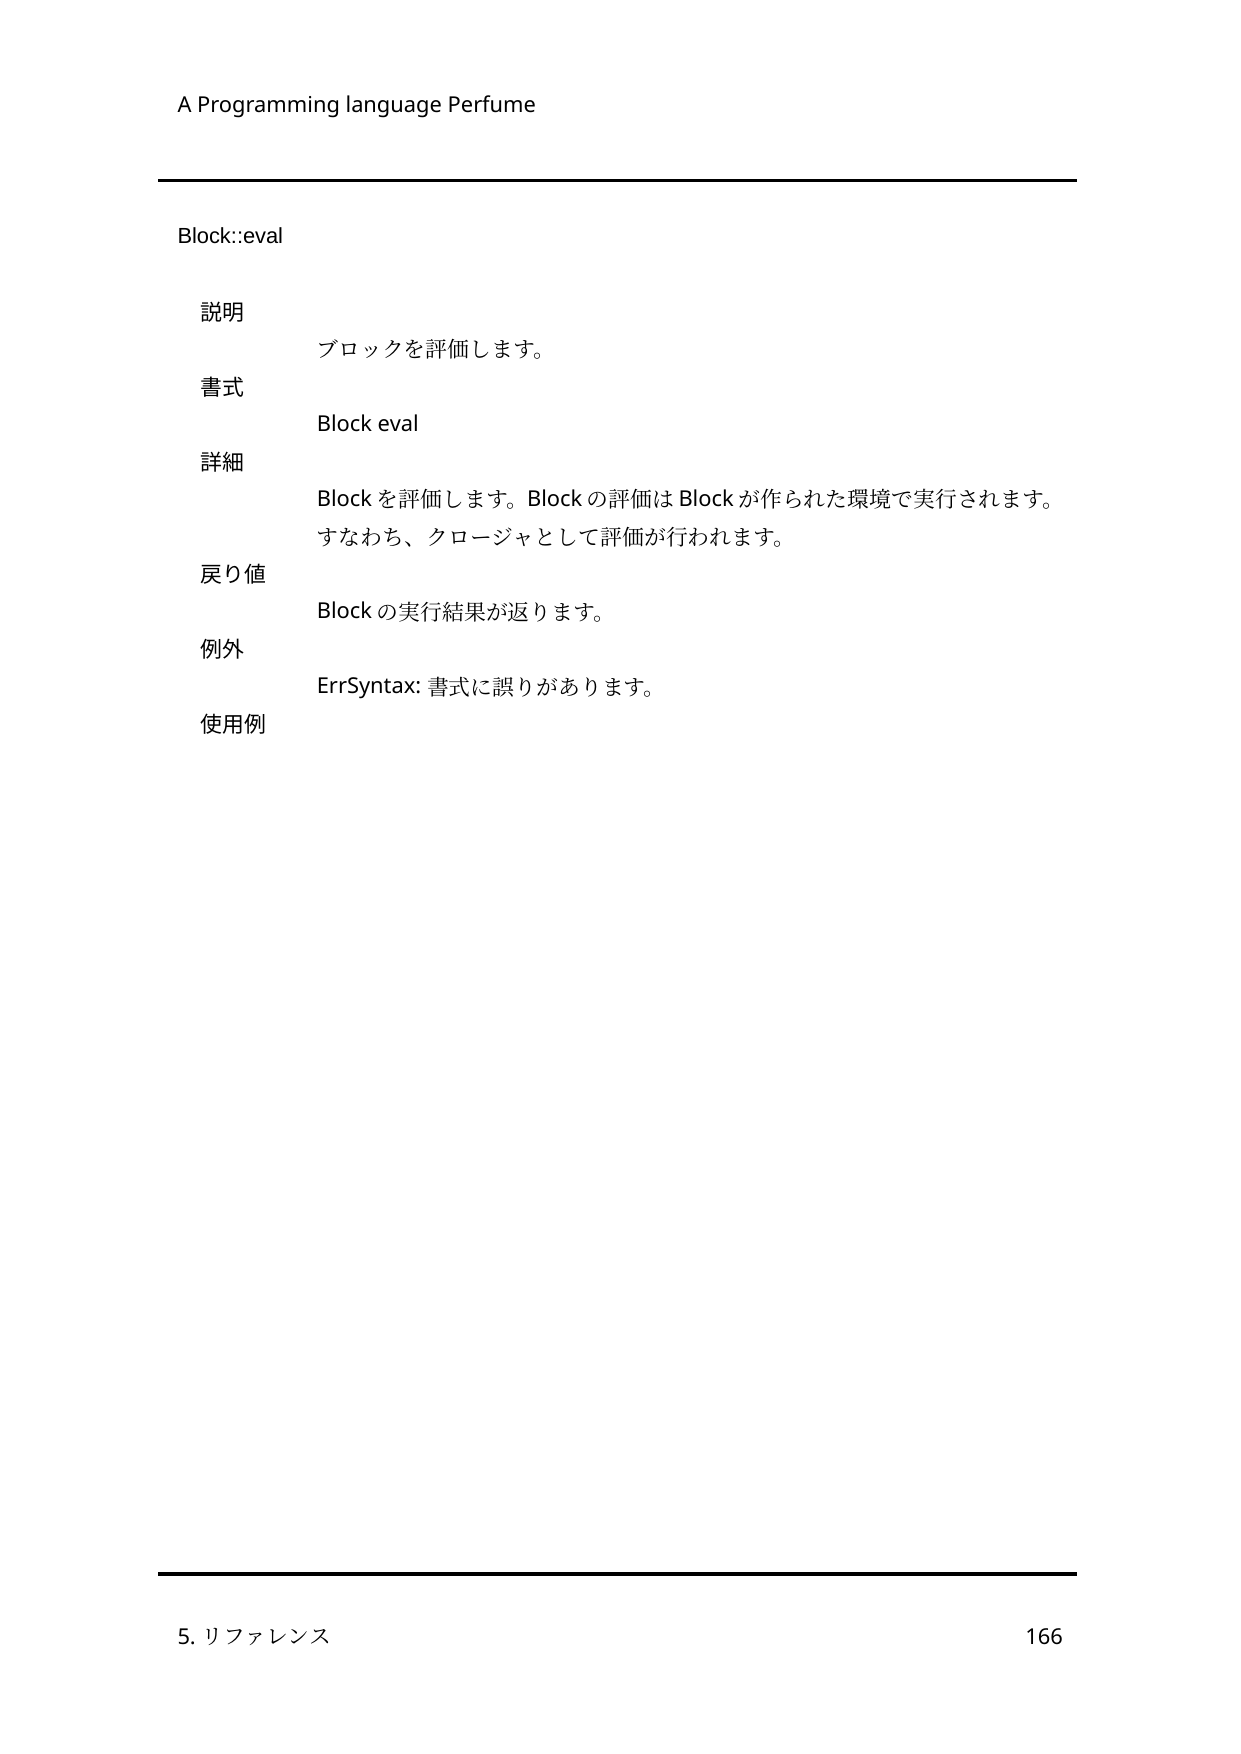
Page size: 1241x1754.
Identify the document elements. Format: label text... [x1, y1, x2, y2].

table_cell ErrSyntax: 書式に誤りがあります。 [317, 629, 1063, 704]
table_cell Blockの実行結果が返ります。 [317, 554, 1063, 629]
table_cell Blockを評価します。Blockの評価はBlockが作られた環境で実行されます。すなわち、クロージャとして評価が行われます。 [317, 442, 1063, 554]
table_cell 書式 [200, 367, 317, 442]
table_cell 使用例 [200, 704, 317, 779]
subtitle Block::eval [177, 217, 1063, 254]
table_cell 例外 [200, 629, 317, 704]
table_cell Block eval [317, 367, 1063, 442]
table_cell 戻り値 [200, 554, 317, 629]
table_header ブロックを評価します。 [317, 292, 1063, 367]
table_cell 詳細 [200, 442, 317, 554]
table_cell [317, 704, 1063, 779]
table_header 説明 [200, 292, 317, 367]
